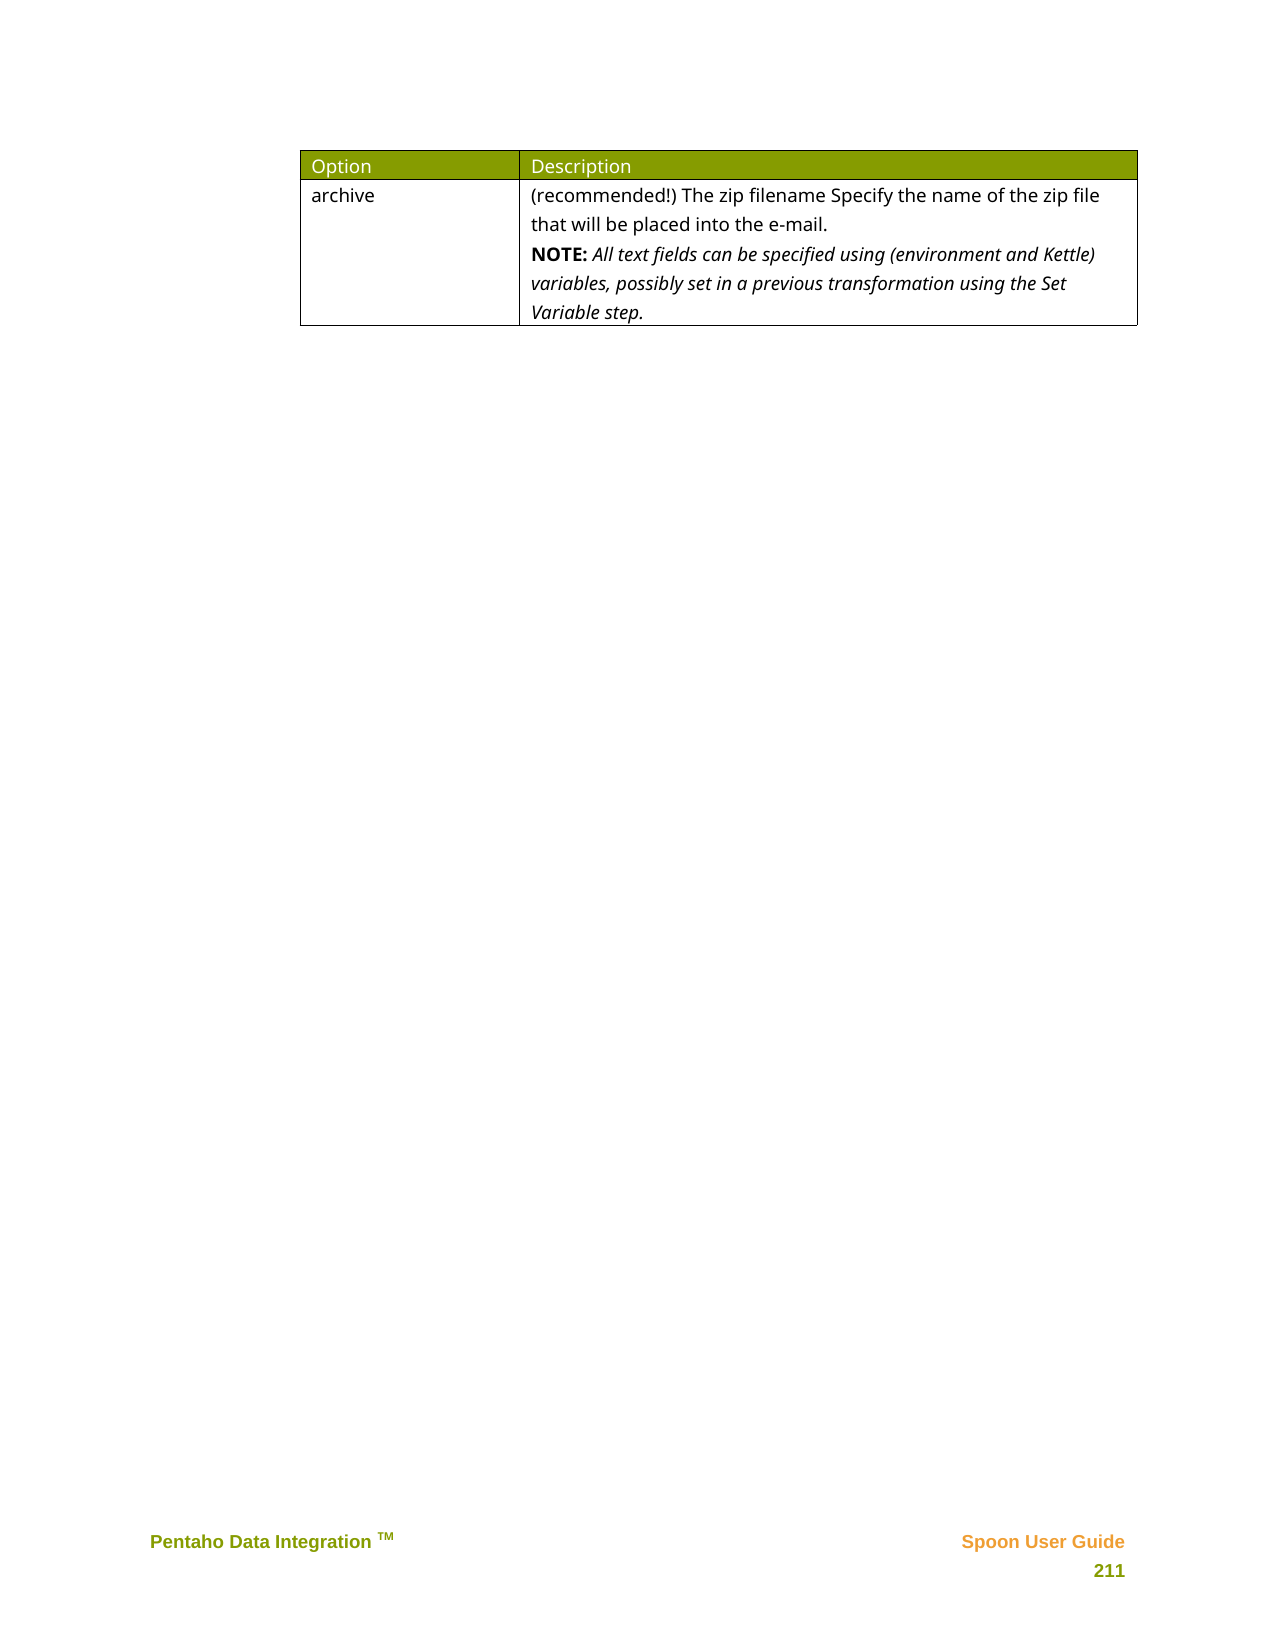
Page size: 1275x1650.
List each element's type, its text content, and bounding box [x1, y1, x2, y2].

table_header Option [301, 151, 519, 179]
table_cell archive [301, 180, 519, 325]
table_header Description [520, 151, 1137, 179]
table_cell (recommended!) The zip filename Specify the name of the zip file that will be placed into the e-mail. NOTE: All text fields can be specified using (environment and Kettle) variables, possibly set in a previous transformation using the Set Variable step. [520, 180, 1137, 325]
